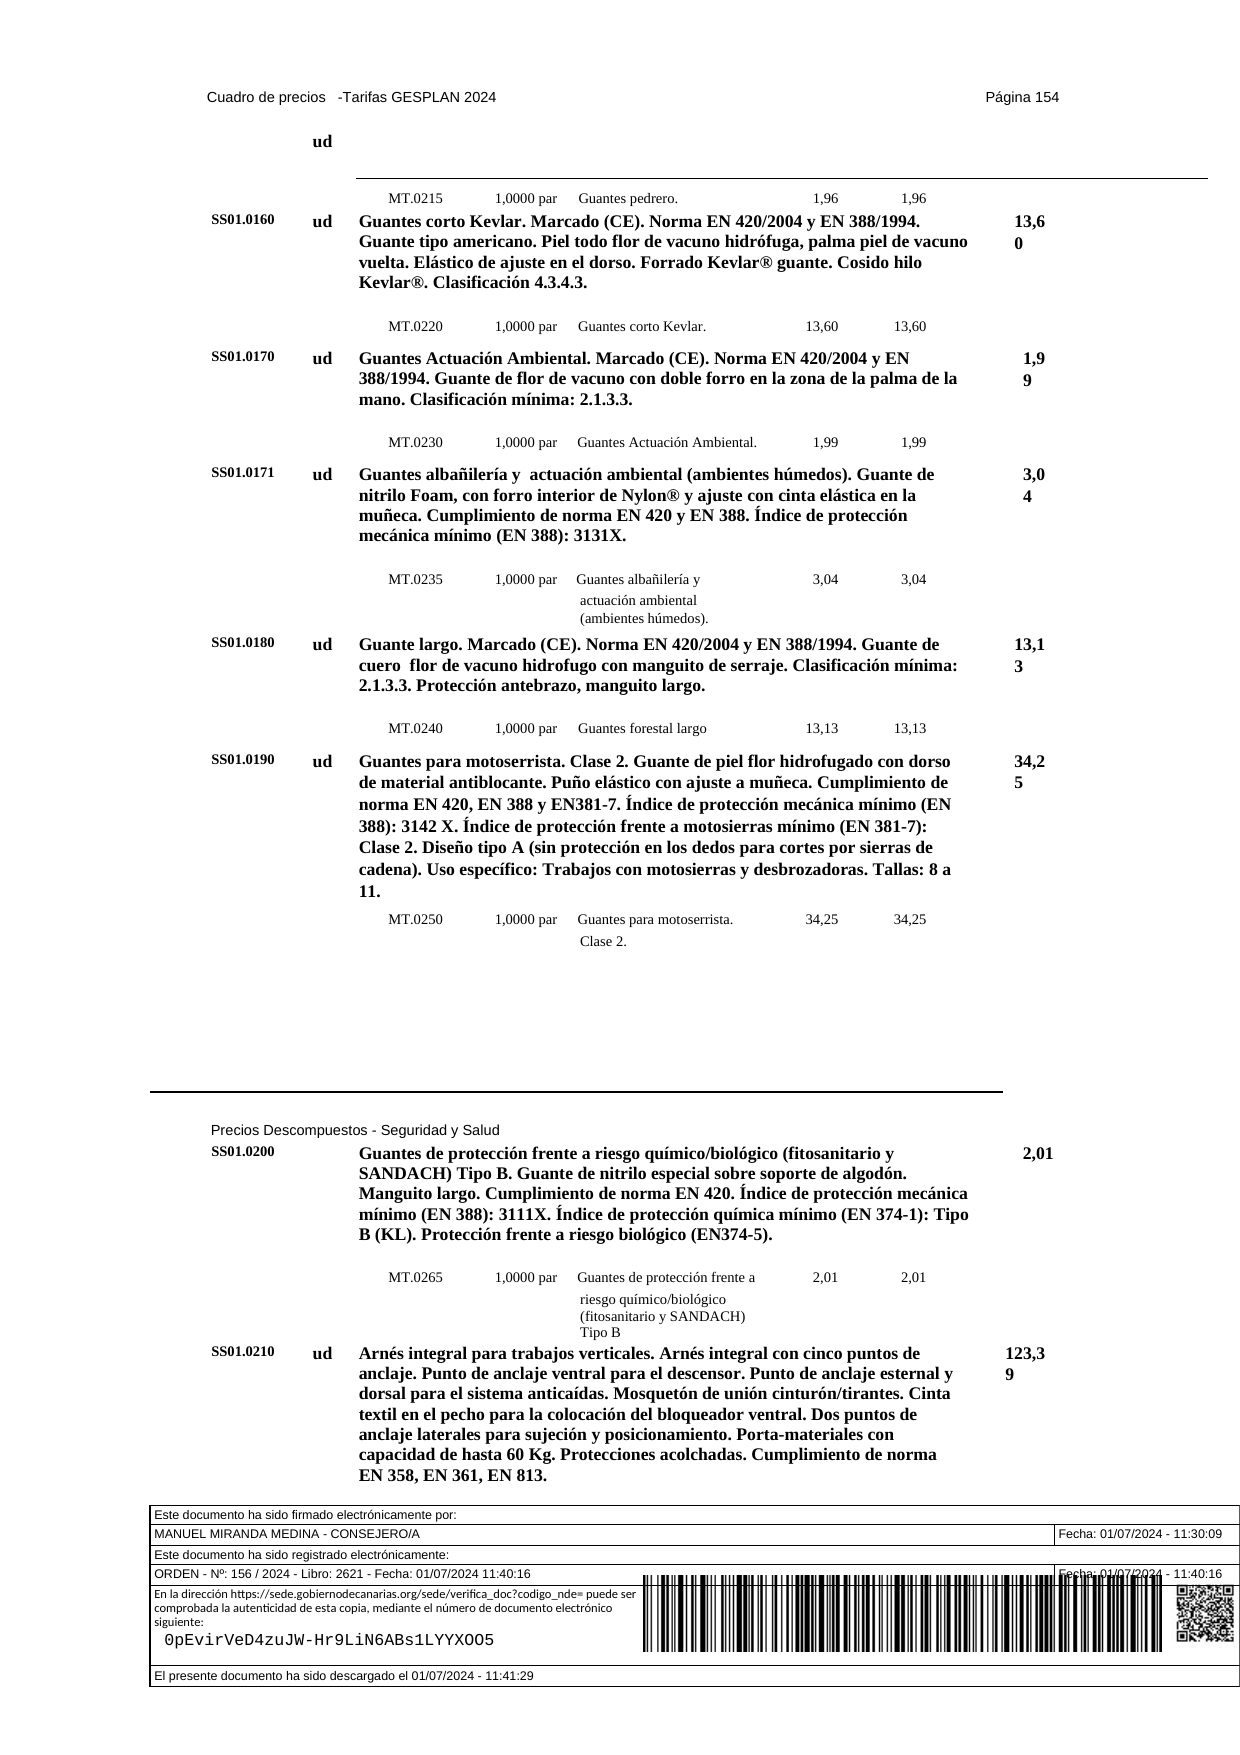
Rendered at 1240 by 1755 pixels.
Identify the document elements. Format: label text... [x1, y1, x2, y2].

table_cell 13,13 [1014, 634, 1053, 751]
table_cell Guantes corto Kevlar. Marcado (CE). Norma EN 420/2004 y EN 388/1994. Guante tipo americano. Piel todo flor de vacuno hidrófuga, palma piel de vacuno vuelta. Elástico de ajuste en el dorso. Forrado Kevlar® guante. Cosido hilo Kevlar®. Clasificación 4.3.4.3. MT.0220 1,0000 par Guantes corto Kevlar. 13,60 13,60 [359, 211, 1014, 348]
table_cell 1,99 [1014, 348, 1053, 464]
table_cell Guantes Actuación Ambiental. Marcado (CE). Norma EN 420/2004 y EN 388/1994. Guante de flor de vacuno con doble forro en la zona de la palma de la mano. Clasificación mínima: 2.1.3.3. MT.0230 1,0000 par Guantes Actuación Ambiental. 1,99 1,99 [359, 348, 1014, 464]
table_cell ud [313, 634, 358, 751]
table_cell SS01.0171 [211, 464, 312, 634]
table_cell ud [313, 211, 358, 348]
table_cell 13,60 [1014, 211, 1053, 348]
table_cell [211, 152, 312, 211]
table_header Guantes de protección frente a riesgo químico/biológico (fitosanitario y SANDACH) Tipo B. Guante de nitrilo especial sobre soporte de algodón. Manguito largo. Cumplimiento de norma EN 420. Índice de protección mecánica mínimo (EN 388): 3111X. Índice de protección química mínimo (EN 374-1): Tipo B (KL). Protección frente a riesgo biológico (EN374-5). MT.0265 1,0000 par Guantes de protección frente a 2,01 2,01 riesgo químico/biológico (fitosanitario y SANDACH) Tipo B [359, 1143, 1005, 1343]
table_cell Guantes para motoserrista. Clase 2. Guante de piel flor hidrofugado con dorso de material antiblocante. Puño elástico con ajuste a muñeca. Cumplimiento de norma EN 420, EN 388 y EN381-7. Índice de protección mecánica mínimo (EN 388): 3142 X. Índice de protección frente a motosierras mínimo (EN 381-7): Clase 2. Diseño tipo A (sin protección en los dedos para cortes por sierras de cadena). Uso específico: Trabajos con motosierras y desbrozadoras. Tallas: 8 a 11. [359, 751, 1014, 902]
table_cell MT.0215 1,0000 par Guantes pedrero. 1,96 1,96 [359, 179, 1014, 211]
table_cell [1014, 152, 1053, 178]
table_cell ud [313, 751, 358, 902]
table_cell SS01.0210 [211, 1343, 312, 1505]
table_header [313, 1143, 358, 1343]
table_cell ud [313, 464, 358, 634]
table_cell 34,25 [1014, 751, 1053, 902]
table_cell ud [313, 1343, 358, 1505]
table_cell 123,39 [1005, 1343, 1053, 1505]
table_cell Guantes albañilería y actuación ambiental (ambientes húmedos). Guante de nitrilo Foam, con forro interior de Nylon® y ajuste con cinta elástica en la muñeca. Cumplimiento de norma EN 420 y EN 388. Índice de protección mecánica mínimo (EN 388): 3131X. MT.0235 1,0000 par Guantes albañilería y 3,04 3,04 actuación ambiental (ambientes húmedos). [359, 464, 1014, 634]
table_cell SS01.0190 [211, 751, 312, 902]
text Precios Descompuestos - Seguridad y Salud [211, 1122, 1089, 1139]
table_cell ud [313, 348, 358, 464]
table_cell Guante largo. Marcado (CE). Norma EN 420/2004 y EN 388/1994. Guante de cuero flor de vacuno hidrofugo con manguito de serraje. Clasificación mínima: 2.1.3.3. Protección antebrazo, manguito largo. MT.0240 1,0000 par Guantes forestal largo 13,13 13,13 [359, 634, 1014, 751]
table_cell [1014, 179, 1053, 211]
text MT.0250 1,0000 par Guantes para motoserrista. 34,25 34,25 [150, 902, 1089, 930]
table_header SS01.0200 [211, 1143, 312, 1343]
table_cell 3,04 [1014, 464, 1053, 634]
table_cell SS01.0180 [211, 634, 312, 751]
table_cell SS01.0170 [211, 348, 312, 464]
table_cell [359, 152, 1014, 178]
table_cell [313, 152, 358, 211]
text Clase 2. [244, 933, 962, 949]
table_cell SS01.0160 [211, 211, 312, 348]
table_header 2,01 [1005, 1143, 1053, 1343]
table_cell Arnés integral para trabajos verticales. Arnés integral con cinco puntos de anclaje. Punto de anclaje ventral para el descensor. Punto de anclaje esternal y dorsal para el sistema anticaídas. Mosquetón de unión cinturón/tirantes. Cinta textil en el pecho para la colocación del bloqueador ventral. Dos puntos de anclaje laterales para sujeción y posicionamiento. Porta-materiales con capacidad de hasta 60 Kg. Protecciones acolchadas. Cumplimiento de norma EN 358, EN 361, EN 813. [359, 1343, 1005, 1505]
